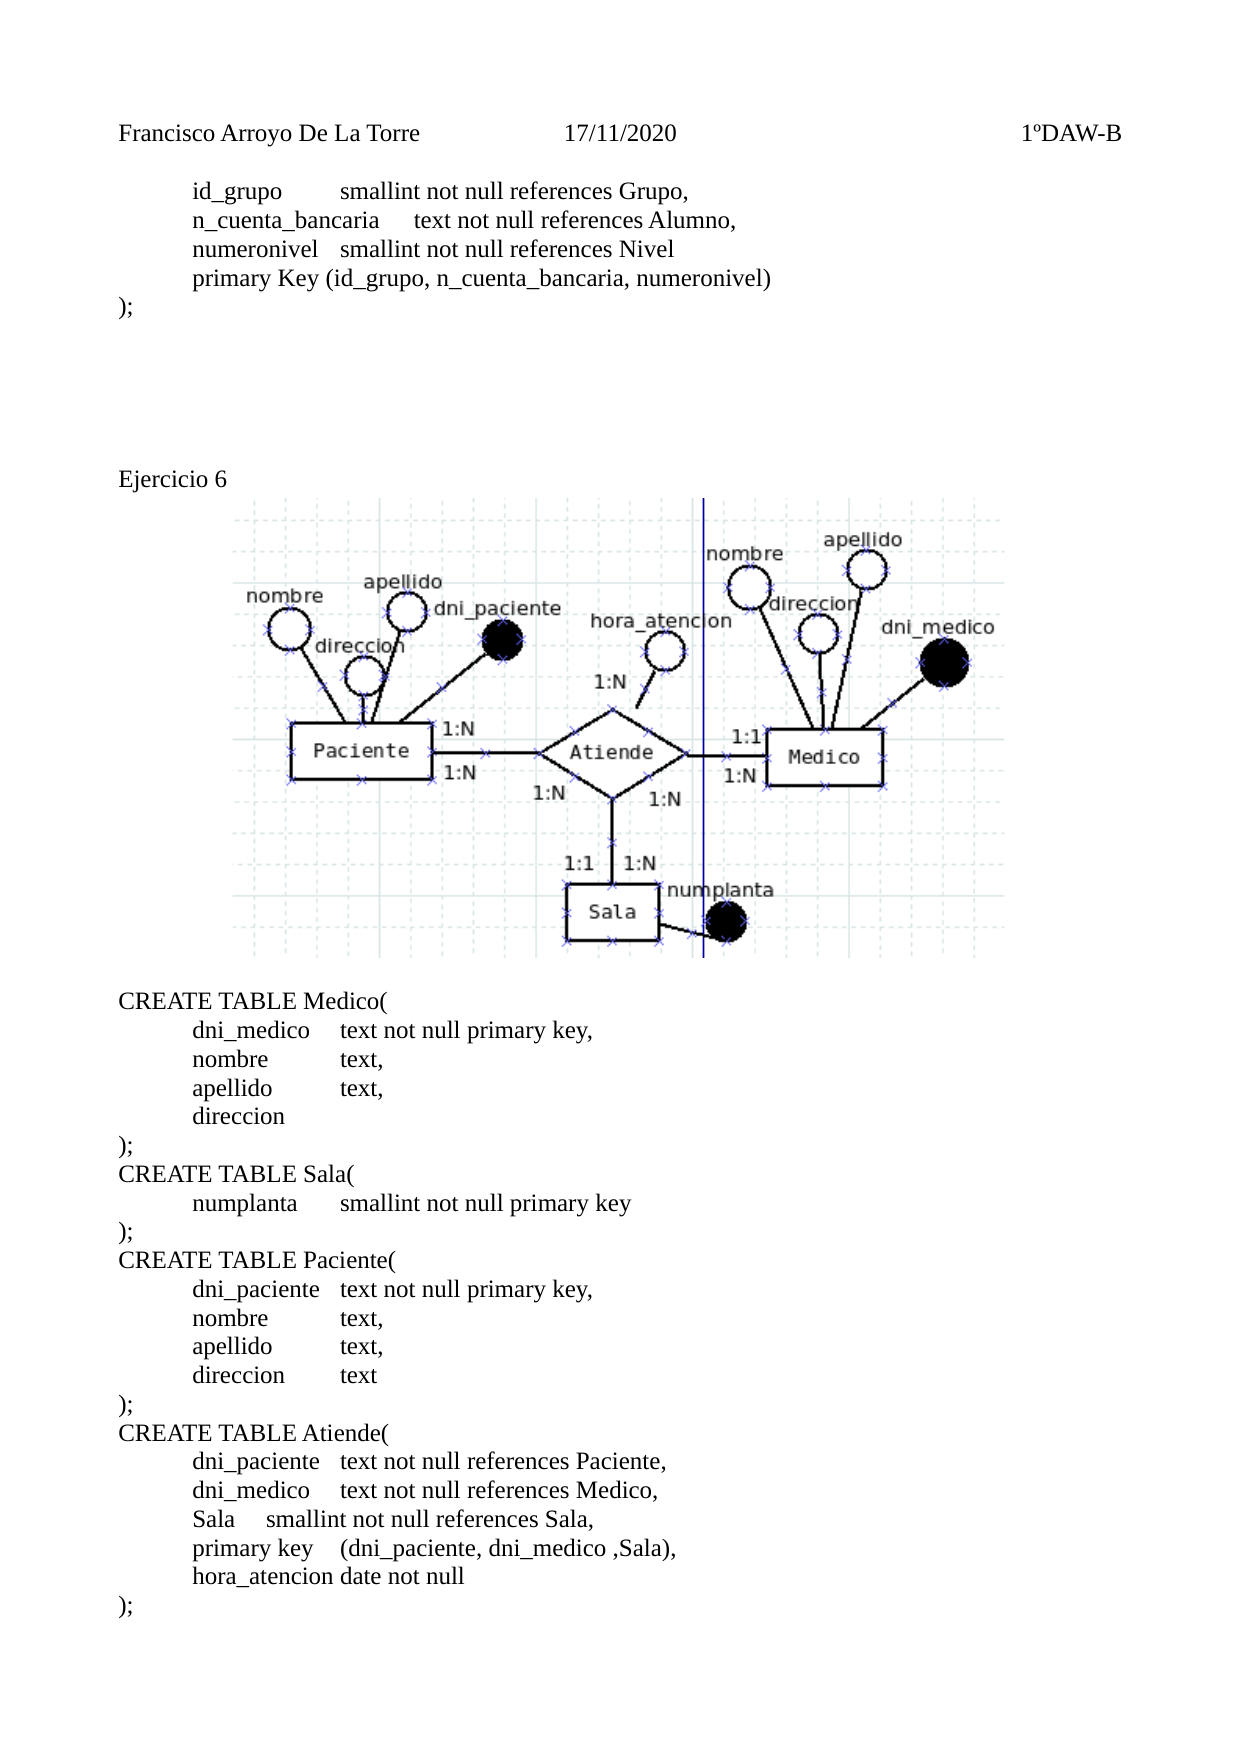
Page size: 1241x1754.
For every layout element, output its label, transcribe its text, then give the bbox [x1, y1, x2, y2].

text id_grupo smallint not null references Grupo, [118, 176, 1122, 205]
text n_cuenta_bancaria text not null references Alumno, [118, 205, 1122, 234]
text dni_medico text not null primary key, [118, 1015, 1122, 1044]
text ); [118, 1590, 1122, 1619]
text apellido text, [118, 1073, 1122, 1101]
text dni_paciente text not null references Paciente, [118, 1446, 1122, 1475]
text CREATE TABLE Paciente( [118, 1245, 1122, 1274]
text ); [118, 1389, 1122, 1418]
text dni_paciente text not null primary key, [118, 1274, 1122, 1303]
text ); [118, 1130, 1122, 1159]
text dni_medico text not null references Medico, [118, 1475, 1122, 1504]
text numeronivel smallint not null references Nivel [118, 234, 1122, 263]
text hora_atencion date not null [118, 1561, 1122, 1590]
text CREATE TABLE Medico( [118, 986, 1122, 1015]
text CREATE TABLE Atiende( [118, 1418, 1122, 1446]
picture [232, 498, 1005, 958]
text nombre text, [118, 1044, 1122, 1073]
text direccion [118, 1101, 1122, 1130]
text direccion text [118, 1360, 1122, 1389]
text ); [118, 291, 1122, 320]
text primary Key (id_grupo, n_cuenta_bancaria, numeronivel) [118, 263, 1122, 291]
text nombre text, [118, 1303, 1122, 1331]
text CREATE TABLE Sala( [118, 1159, 1122, 1188]
text primary key (dni_paciente, dni_medico ,Sala), [118, 1533, 1122, 1561]
text Sala smallint not null references Sala, [118, 1504, 1122, 1533]
text numplanta smallint not null primary key [118, 1188, 1122, 1216]
text Ejercicio 6 [118, 464, 1122, 493]
text ); [118, 1216, 1122, 1245]
text apellido text, [118, 1331, 1122, 1360]
